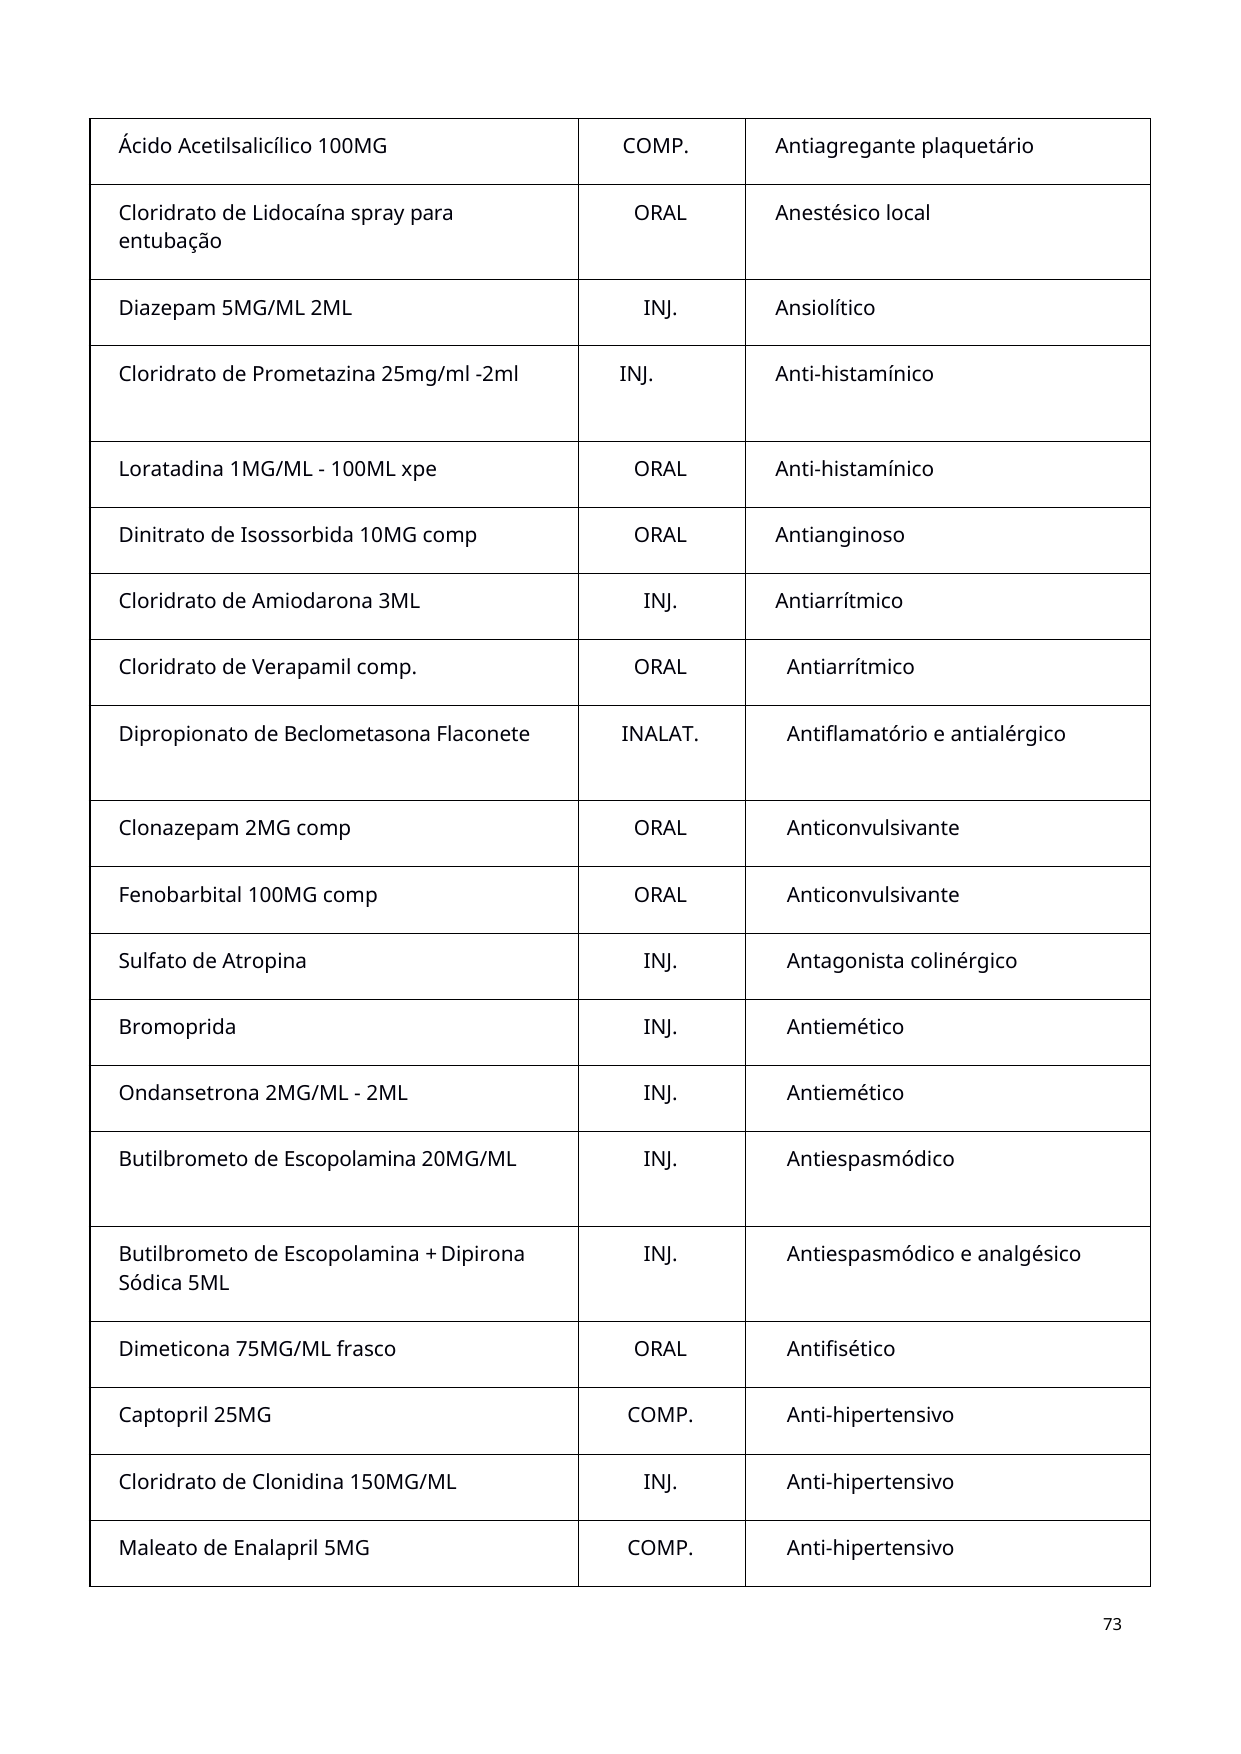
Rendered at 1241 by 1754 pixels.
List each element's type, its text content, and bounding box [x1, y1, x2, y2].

table_cell INJ. [579, 1066, 745, 1131]
table_cell COMP. [579, 1521, 745, 1586]
table_cell Maleato de Enalapril 5MG [91, 1521, 578, 1586]
table_cell INJ. [579, 1455, 745, 1519]
table_cell Clonazepam 2MG comp [91, 801, 578, 866]
table_cell Dinitrato de Isossorbida 10MG comp [91, 508, 578, 573]
table_cell INJ. [579, 1227, 745, 1321]
table_cell Cloridrato de Verapamil comp. [91, 640, 578, 705]
table_cell Anti-hipertensivo [746, 1521, 1150, 1586]
table_cell COMP. [579, 119, 745, 184]
table_cell Dimeticona 75MG/ML frasco [91, 1322, 578, 1387]
table_cell Fenobarbital 100MG comp [91, 867, 578, 932]
table_cell Anti-hipertensivo [746, 1388, 1150, 1453]
table_cell Sulfato de Atropina [91, 934, 578, 999]
table_cell Antiflamatório e antialérgico [746, 706, 1150, 800]
table_cell Cloridrato de Lidocaína spray para entubação [91, 185, 578, 279]
table_cell Loratadina 1MG/ML - 100ML xpe [91, 442, 578, 507]
table_cell Dipropionato de Beclometasona Flaconete [91, 706, 578, 800]
table_cell Bromoprida [91, 1000, 578, 1065]
table_cell Anticonvulsivante [746, 801, 1150, 866]
table_cell INJ. [579, 574, 745, 639]
table_cell Butilbrometo de Escopolamina + Dipirona Sódica 5ML [91, 1227, 578, 1321]
table_cell INJ. [579, 1132, 745, 1226]
table_cell ORAL [579, 867, 745, 932]
table_cell ORAL [579, 442, 745, 507]
table_cell Antianginoso [746, 508, 1150, 573]
table_cell INJ. [579, 1000, 745, 1065]
table_cell Antiespasmódico [746, 1132, 1150, 1226]
table_cell INALAT. [579, 706, 745, 800]
table_cell Antifisético [746, 1322, 1150, 1387]
table_cell ORAL [579, 1322, 745, 1387]
table_cell Antiarrítmico [746, 640, 1150, 705]
table_cell INJ. [579, 934, 745, 999]
table_cell ORAL [579, 640, 745, 705]
table_cell Antiemético [746, 1066, 1150, 1131]
table_cell Anti-histamínico [746, 346, 1150, 441]
table_cell ORAL [579, 508, 745, 573]
table_cell Diazepam 5MG/ML 2ML [91, 280, 578, 345]
table_cell Ondansetrona 2MG/ML - 2ML [91, 1066, 578, 1131]
table_cell Antiarrítmico [746, 574, 1150, 639]
table_cell ORAL [579, 801, 745, 866]
table_cell COMP. [579, 1388, 745, 1453]
table_cell Butilbrometo de Escopolamina 20MG/ML [91, 1132, 578, 1226]
table_cell Anti-histamínico [746, 442, 1150, 507]
table_cell INJ. [579, 346, 745, 441]
table_cell INJ. [579, 280, 745, 345]
table_cell Anestésico local [746, 185, 1150, 279]
table_cell Anti-hipertensivo [746, 1455, 1150, 1519]
table_cell Ácido Acetilsalicílico 100MG [91, 119, 578, 184]
table_cell Antiespasmódico e analgésico [746, 1227, 1150, 1321]
table_cell Antagonista colinérgico [746, 934, 1150, 999]
table_cell Cloridrato de Prometazina 25mg/ml -2ml [91, 346, 578, 441]
table_cell Ansiolítico [746, 280, 1150, 345]
table_cell Antiemético [746, 1000, 1150, 1065]
table_cell Anticonvulsivante [746, 867, 1150, 932]
table_cell Cloridrato de Amiodarona 3ML [91, 574, 578, 639]
table_cell Antiagregante plaquetário [746, 119, 1150, 184]
table_cell Cloridrato de Clonidina 150MG/ML [91, 1455, 578, 1519]
table_cell ORAL [579, 185, 745, 279]
table_cell Captopril 25MG [91, 1388, 578, 1453]
